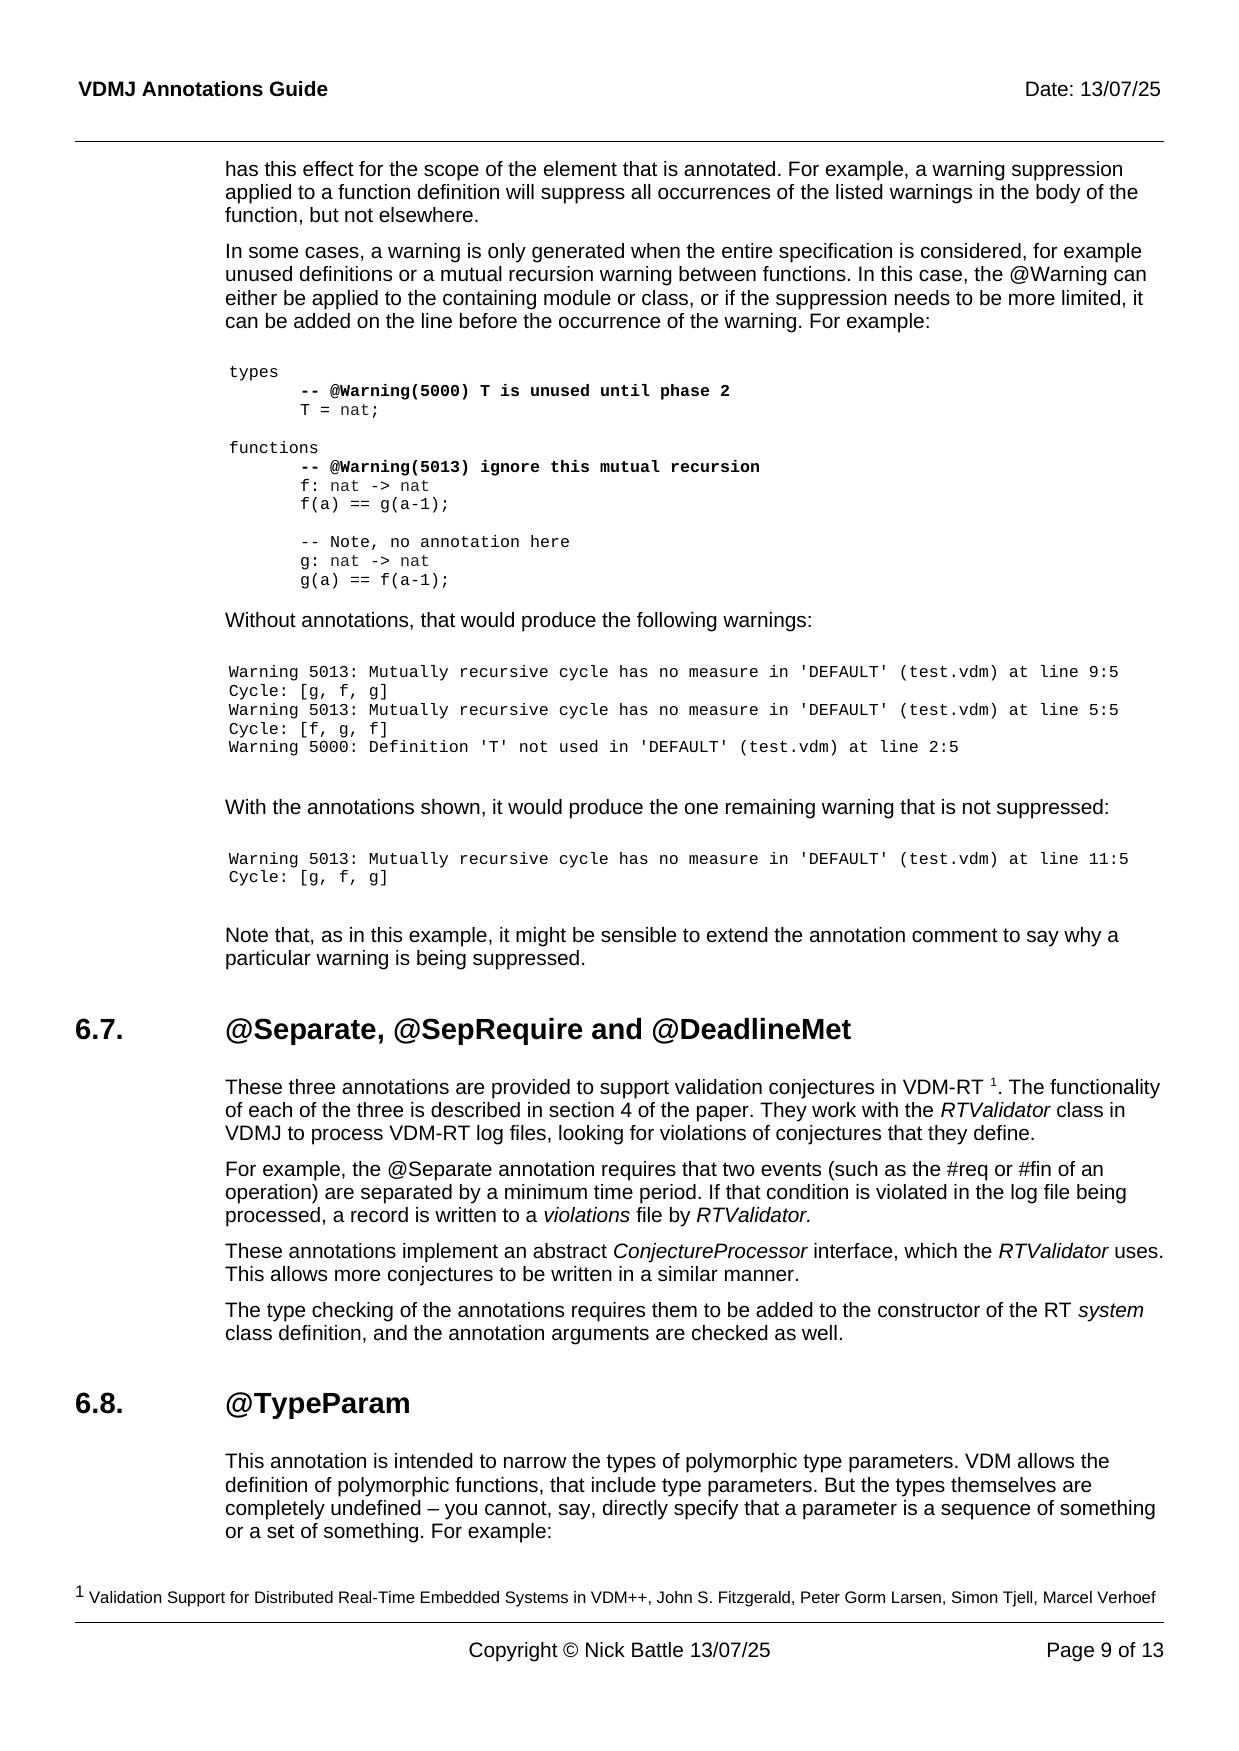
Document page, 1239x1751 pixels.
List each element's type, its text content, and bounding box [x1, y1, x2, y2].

text g(a) == f(a-1); [228, 571, 1164, 590]
text Warning 5000: Definition 'T' not used in 'DEFAULT' (test.vdm) at line 2:5 [228, 739, 1164, 758]
text f(a) == g(a-1); [228, 496, 1164, 515]
text Without annotations, that would produce the following warnings: [225, 609, 1164, 632]
text f: nat -> nat [228, 477, 1164, 496]
text With the annotations shown, it would produce the one remaining warning that is not suppressed: [225, 796, 1164, 819]
text has this effect for the scope of the element that is annotated. For example, a warning suppression applied to a function definition will suppress all occurrences of the listed warnings in the body of the function, but not elsewhere. [225, 157, 1164, 227]
text g: nat -> nat [228, 552, 1164, 571]
text Validation Support for Distributed Real-Time Embedded Systems in VDM++, John S. Fitzgerald, Peter Gorm Larsen, Simon Tjell, Marcel Verhoef [75, 1589, 1164, 1607]
text functions [228, 439, 1164, 458]
text -- @Warning(5013) ignore this mutual recursion [228, 458, 1164, 477]
text Warning 5013: Mutually recursive cycle has no measure in 'DEFAULT' (test.vdm) at line 11:5 [228, 850, 1164, 869]
text -- @Warning(5000) T is unused until phase 2 [228, 383, 1164, 402]
subtitle @TypeParam [75, 1387, 1164, 1420]
text Cycle: [g, f, g] [228, 869, 1164, 888]
text For example, the @Separate annotation requires that two events (such as the #req or #fin of an operation) are separated by a minimum time period. If that condition is violated in the log file being processed, a record is written to a violations file by RTValidator. [225, 1157, 1164, 1227]
text Warning 5013: Mutually recursive cycle has no measure in 'DEFAULT' (test.vdm) at line 5:5 Cycle: [f, g, f] [228, 701, 1164, 739]
text Warning 5013: Mutually recursive cycle has no measure in 'DEFAULT' (test.vdm) at line 9:5 Cycle: [g, f, g] [228, 664, 1164, 701]
text types [228, 364, 1164, 383]
text The type checking of the annotations requires them to be added to the constructor of the RT system class definition, and the annotation arguments are checked as well. [225, 1298, 1164, 1345]
text -- Note, no annotation here [228, 534, 1164, 552]
text Note that, as in this example, it might be sensible to extend the annotation comment to say why a particular warning is being suppressed. [225, 924, 1164, 970]
text This annotation is intended to narrow the types of polymorphic type parameters. VDM allows the definition of polymorphic functions, that include type parameters. But the types themselves are completely undefined – you cannot, say, directly specify that a parameter is a sequence of something or a set of something. For example: [225, 1450, 1164, 1543]
text These annotations implement an abstract ConjectureProcessor interface, which the RTValidator uses. This allows more conjectures to be written in a similar manner. [225, 1239, 1164, 1286]
text These three annotations are provided to support validation conjectures in VDM-RT . The functionality of each of the three is described in section 4 of the paper. They work with the RTValidator class in VDMJ to process VDM-RT log files, looking for violations of conjectures that they define. [225, 1075, 1164, 1145]
text T = nat; [228, 402, 1164, 421]
subtitle @Separate, @SepRequire and @DeadlineMet [75, 1013, 1164, 1045]
text In some cases, a warning is only generated when the entire specification is considered, for example unused definitions or a mutual recursion warning between functions. In this case, the @Warning can either be applied to the containing module or class, or if the suppression needs to be more limited, it can be added on the line before the occurrence of the warning. For example: [225, 240, 1164, 333]
